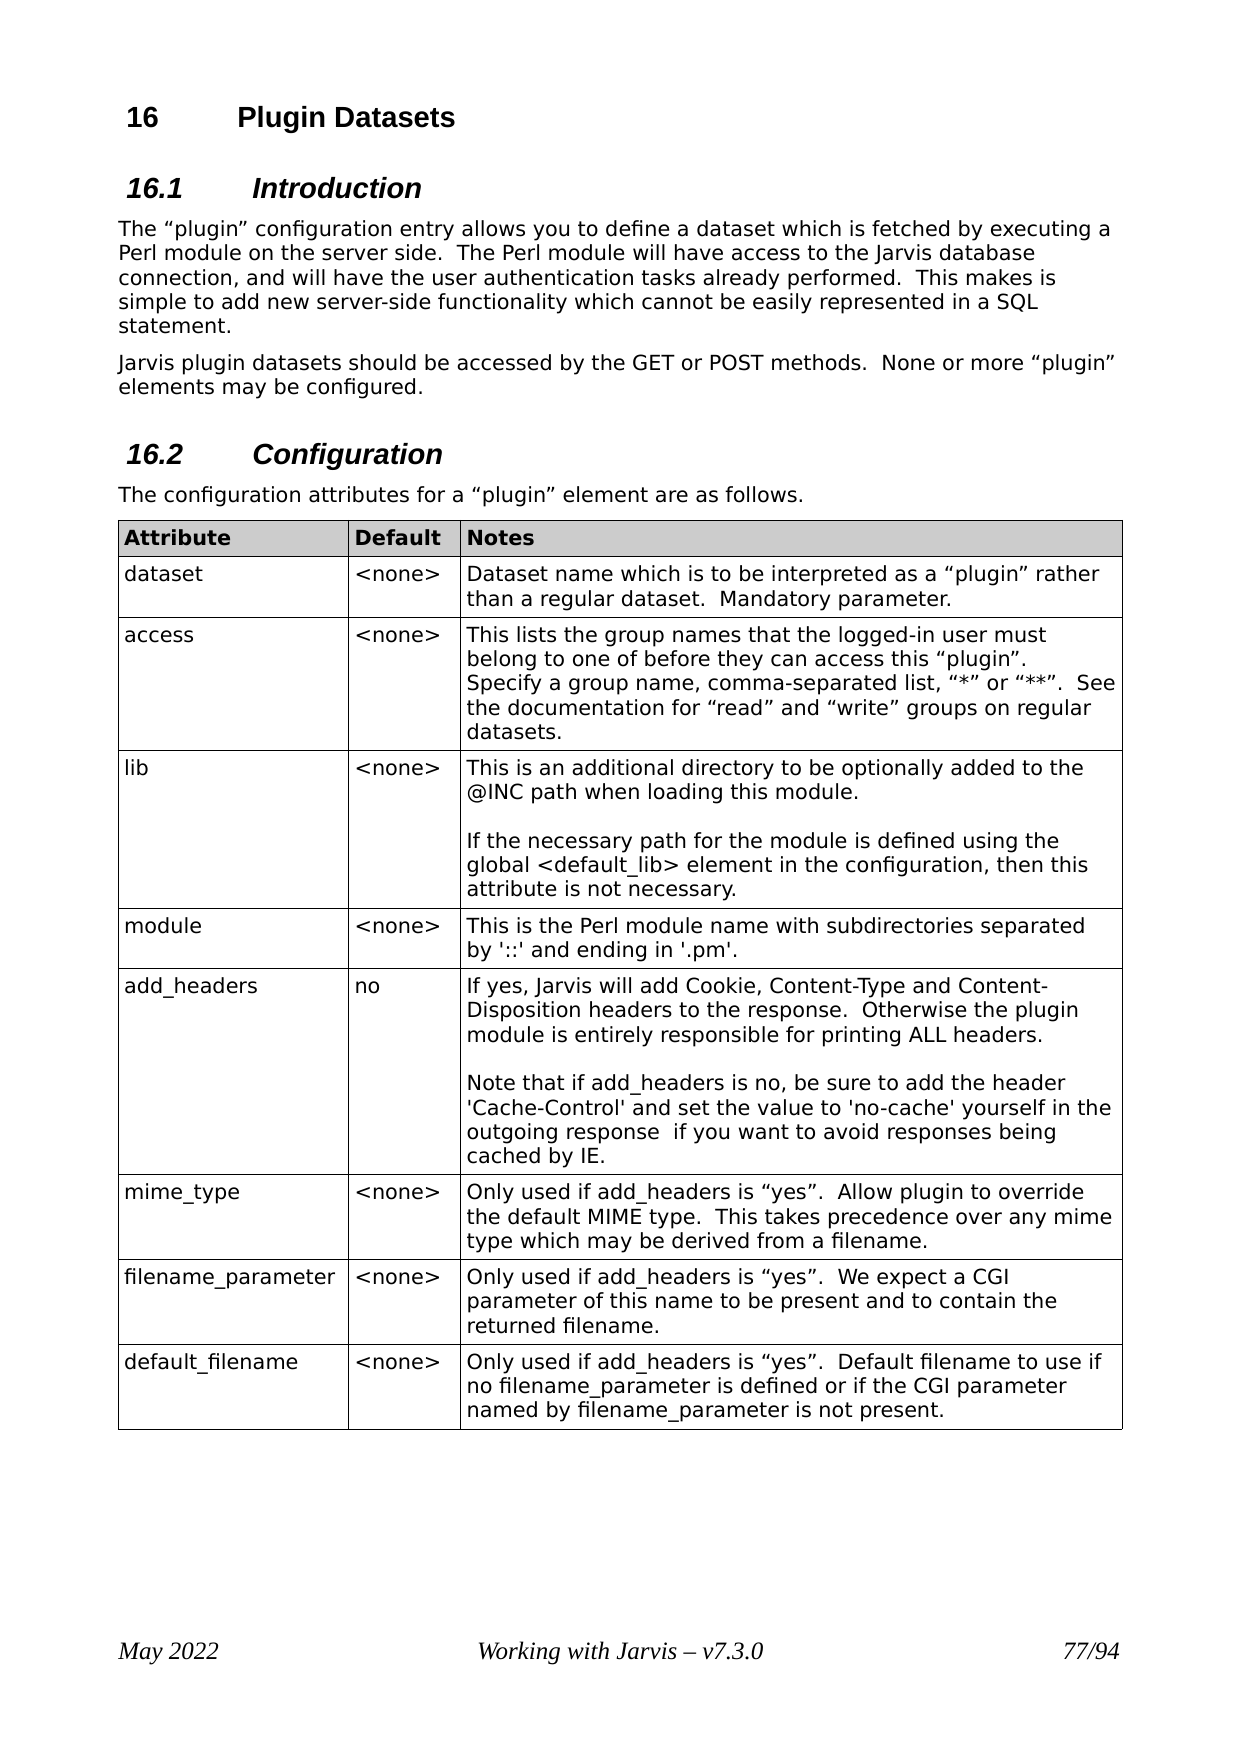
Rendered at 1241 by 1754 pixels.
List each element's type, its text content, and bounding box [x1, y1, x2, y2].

table_cell no [349, 969, 460, 1174]
table_cell <none> [349, 557, 460, 617]
table_cell This is the Perl module name with subdirectories separated by '::' and ending in '.pm'. [461, 909, 1122, 968]
table_cell add_headers [119, 969, 348, 1174]
table_cell Only used if add_headers is “yes”. Default filename to use if no filename_parameter is defined or if the CGI parameter named by filename_parameter is not present. [461, 1345, 1122, 1428]
table_cell <none> [349, 751, 460, 907]
table_header Notes [461, 521, 1122, 556]
table_cell Dataset name which is to be interpreted as a “plugin” rather than a regular dataset. Mandatory parameter. [461, 557, 1122, 617]
table_cell dataset [119, 557, 348, 617]
table_cell <none> [349, 909, 460, 968]
subtitle Configuration [118, 437, 1122, 471]
table_cell <none> [349, 1260, 460, 1344]
table_header Default [349, 521, 460, 556]
subtitle Plugin Datasets [118, 100, 1122, 133]
table_cell <none> [349, 1345, 460, 1428]
text Jarvis plugin datasets should be accessed by the GET or POST methods. None or more “plugin” elements may be configured. [118, 351, 1122, 399]
table_header Attribute [119, 521, 348, 556]
subtitle Introduction [118, 171, 1122, 204]
table_cell access [119, 618, 348, 750]
table_cell module [119, 909, 348, 968]
table_cell default_filename [119, 1345, 348, 1428]
table_cell <none> [349, 1175, 460, 1259]
table_cell Only used if add_headers is “yes”. Allow plugin to override the default MIME type. This takes precedence over any mime type which may be derived from a filename. [461, 1175, 1122, 1259]
table_cell If yes, Jarvis will add Cookie, Content-Type and Content-Disposition headers to the response. Otherwise the plugin module is entirely responsible for printing ALL headers. Note that if add_headers is no, be sure to add the header 'Cache-Control' and set the value to 'no-cache' yourself in the outgoing response if you want to avoid responses being cached by IE. [461, 969, 1122, 1174]
table_cell <none> [349, 618, 460, 750]
table_cell This lists the group names that the logged-in user must belong to one of before they can access this “plugin”. Specify a group name, comma-separated list, “*” or “**”. See the documentation for “read” and “write” groups on regular datasets. [461, 618, 1122, 750]
text The “plugin” configuration entry allows you to define a dataset which is fetched by executing a Perl module on the server side. The Perl module will have access to the Jarvis database connection, and will have the user authentication tasks already performed. This makes is simple to add new server-side functionality which cannot be easily represented in a SQL statement. [118, 217, 1122, 338]
table_cell Only used if add_headers is “yes”. We expect a CGI parameter of this name to be present and to contain the returned filename. [461, 1260, 1122, 1344]
table_cell mime_type [119, 1175, 348, 1259]
table_cell This is an additional directory to be optionally added to the @INC path when loading this module. If the necessary path for the module is defined using the global <default_lib> element in the configuration, then this attribute is not necessary. [461, 751, 1122, 907]
text The configuration attributes for a “plugin” element are as follows. [118, 483, 1122, 507]
table_cell filename_parameter [119, 1260, 348, 1344]
table_cell lib [119, 751, 348, 907]
